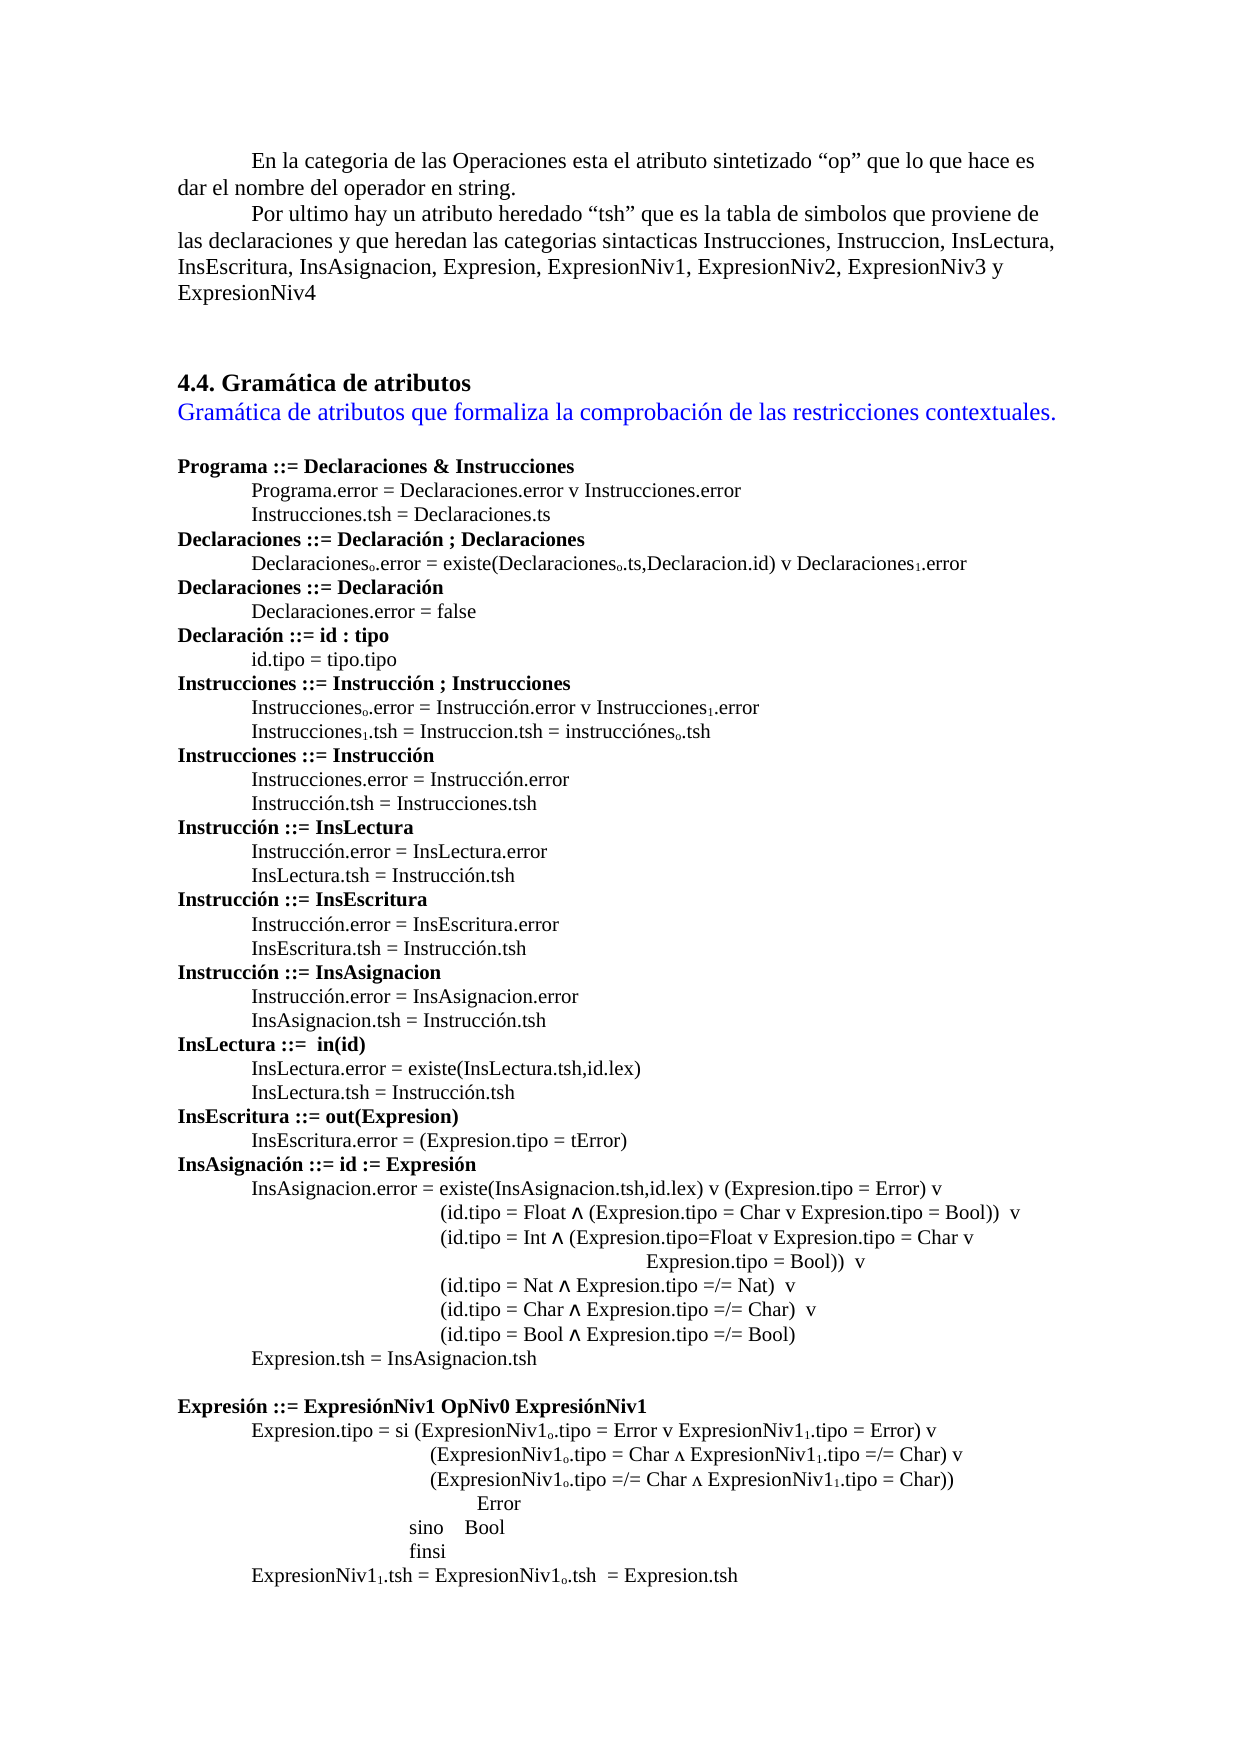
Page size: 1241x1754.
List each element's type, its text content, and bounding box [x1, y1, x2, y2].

text (id.tipo = Bool ᴧ Expresion.tipo =/= Bool) [177, 1322, 1063, 1346]
text (id.tipo = Nat ᴧ Expresion.tipo =/= Nat) v [177, 1273, 1063, 1297]
text Instrucción ::= InsAsignacion [177, 959, 1063, 984]
text id.tipo = tipo.tipo [177, 647, 1063, 671]
text (id.tipo = Int ᴧ (Expresion.tipo=Float v Expresion.tipo = Char v Expresion.tipo = Bool)) v [177, 1224, 1063, 1273]
text Programa ::= Declaraciones & Instrucciones [177, 454, 1063, 478]
text Declaración ::= id : tipo [177, 623, 1063, 647]
text InsLectura.tsh = Instrucción.tsh [177, 1080, 1063, 1104]
text ExpresionNiv11.tsh = ExpresionNiv1o.tsh = Expresion.tsh [177, 1563, 1063, 1587]
text Instrucción ::= InsEscritura [177, 887, 1063, 911]
text Instrucción.error = InsEscritura.error [177, 911, 1063, 936]
text Instrucciones.tsh = Declaraciones.ts [177, 502, 1063, 526]
text Instrucciones ::= Instrucción ; Instrucciones [177, 671, 1063, 695]
text InsLectura ::= in(id) [177, 1032, 1063, 1056]
text InsEscritura ::= out(Expresion) [177, 1104, 1063, 1128]
text InsLectura.tsh = Instrucción.tsh [177, 863, 1063, 887]
text Declaraciones ::= Declaración [177, 574, 1063, 599]
text Error [177, 1491, 1063, 1514]
text Expresión ::= ExpresiónNiv1 OpNiv0 ExpresiónNiv1 [177, 1394, 1063, 1418]
text InsLectura.error = existe(InsLectura.tsh,id.lex) [177, 1056, 1063, 1080]
text Por ultimo hay un atributo heredado “tsh” que es la tabla de simbolos que proviene de las declaraciones y que heredan las categorias sintacticas Instrucciones, Instruccion, InsLectura, InsEscritura, InsAsignacion, Expresion, ExpresionNiv1, ExpresionNiv2, ExpresionNiv3 y ExpresionNiv4 [177, 200, 1063, 306]
text Declaraciones ::= Declaración ; Declaraciones [177, 526, 1063, 551]
text InsAsignacion.tsh = Instrucción.tsh [177, 1008, 1063, 1032]
text (id.tipo = Char ᴧ Expresion.tipo =/= Char) v [177, 1297, 1063, 1322]
text Instruccioneso.error = Instrucción.error v Instrucciones1.error [177, 695, 1063, 719]
text Instrucción.error = InsLectura.error [177, 839, 1063, 863]
text finsi [177, 1539, 1063, 1563]
text InsAsignacion.error = existe(InsAsignacion.tsh,id.lex) v (Expresion.tipo = Error) v [177, 1176, 1063, 1200]
text Expresion.tsh = InsAsignacion.tsh [177, 1346, 1063, 1370]
text InsAsignación ::= id := Expresión [177, 1152, 1063, 1176]
text Instrucciones1.tsh = Instruccion.tsh = instruccióneso.tsh [177, 719, 1063, 743]
text Declaracioneso.error = existe(Declaracioneso.ts,Declaracion.id) v Declaraciones1.error [177, 551, 1063, 574]
text (id.tipo = Float ᴧ (Expresion.tipo = Char v Expresion.tipo = Bool)) v [177, 1200, 1063, 1224]
text 4.4. Gramática de atributos [177, 368, 1063, 397]
text Instrucción ::= InsLectura [177, 815, 1063, 839]
text (ExpresionNiv1o.tipo = Char ᴧ ExpresionNiv11.tipo =/= Char) v [177, 1442, 1063, 1466]
text sino Bool [177, 1514, 1063, 1539]
text (ExpresionNiv1o.tipo =/= Char ᴧ ExpresionNiv11.tipo = Char)) [177, 1466, 1063, 1491]
text Declaraciones.error = false [177, 599, 1063, 623]
text En la categoria de las Operaciones esta el atributo sintetizado “op” que lo que hace es dar el nombre del operador en string. [177, 148, 1063, 200]
text InsEscritura.error = (Expresion.tipo = tError) [177, 1128, 1063, 1152]
text Instrucción.tsh = Instrucciones.tsh [177, 791, 1063, 815]
text Instrucciones.error = Instrucción.error [177, 767, 1063, 791]
text Gramática de atributos que formaliza la comprobación de las restricciones contextuales. [177, 397, 1063, 426]
text Expresion.tipo = si (ExpresionNiv1o.tipo = Error v ExpresionNiv11.tipo = Error) v [177, 1418, 1063, 1442]
text Programa.error = Declaraciones.error v Instrucciones.error [177, 478, 1063, 502]
text Instrucciones ::= Instrucción [177, 743, 1063, 767]
text InsEscritura.tsh = Instrucción.tsh [177, 936, 1063, 959]
text Instrucción.error = InsAsignacion.error [177, 984, 1063, 1008]
